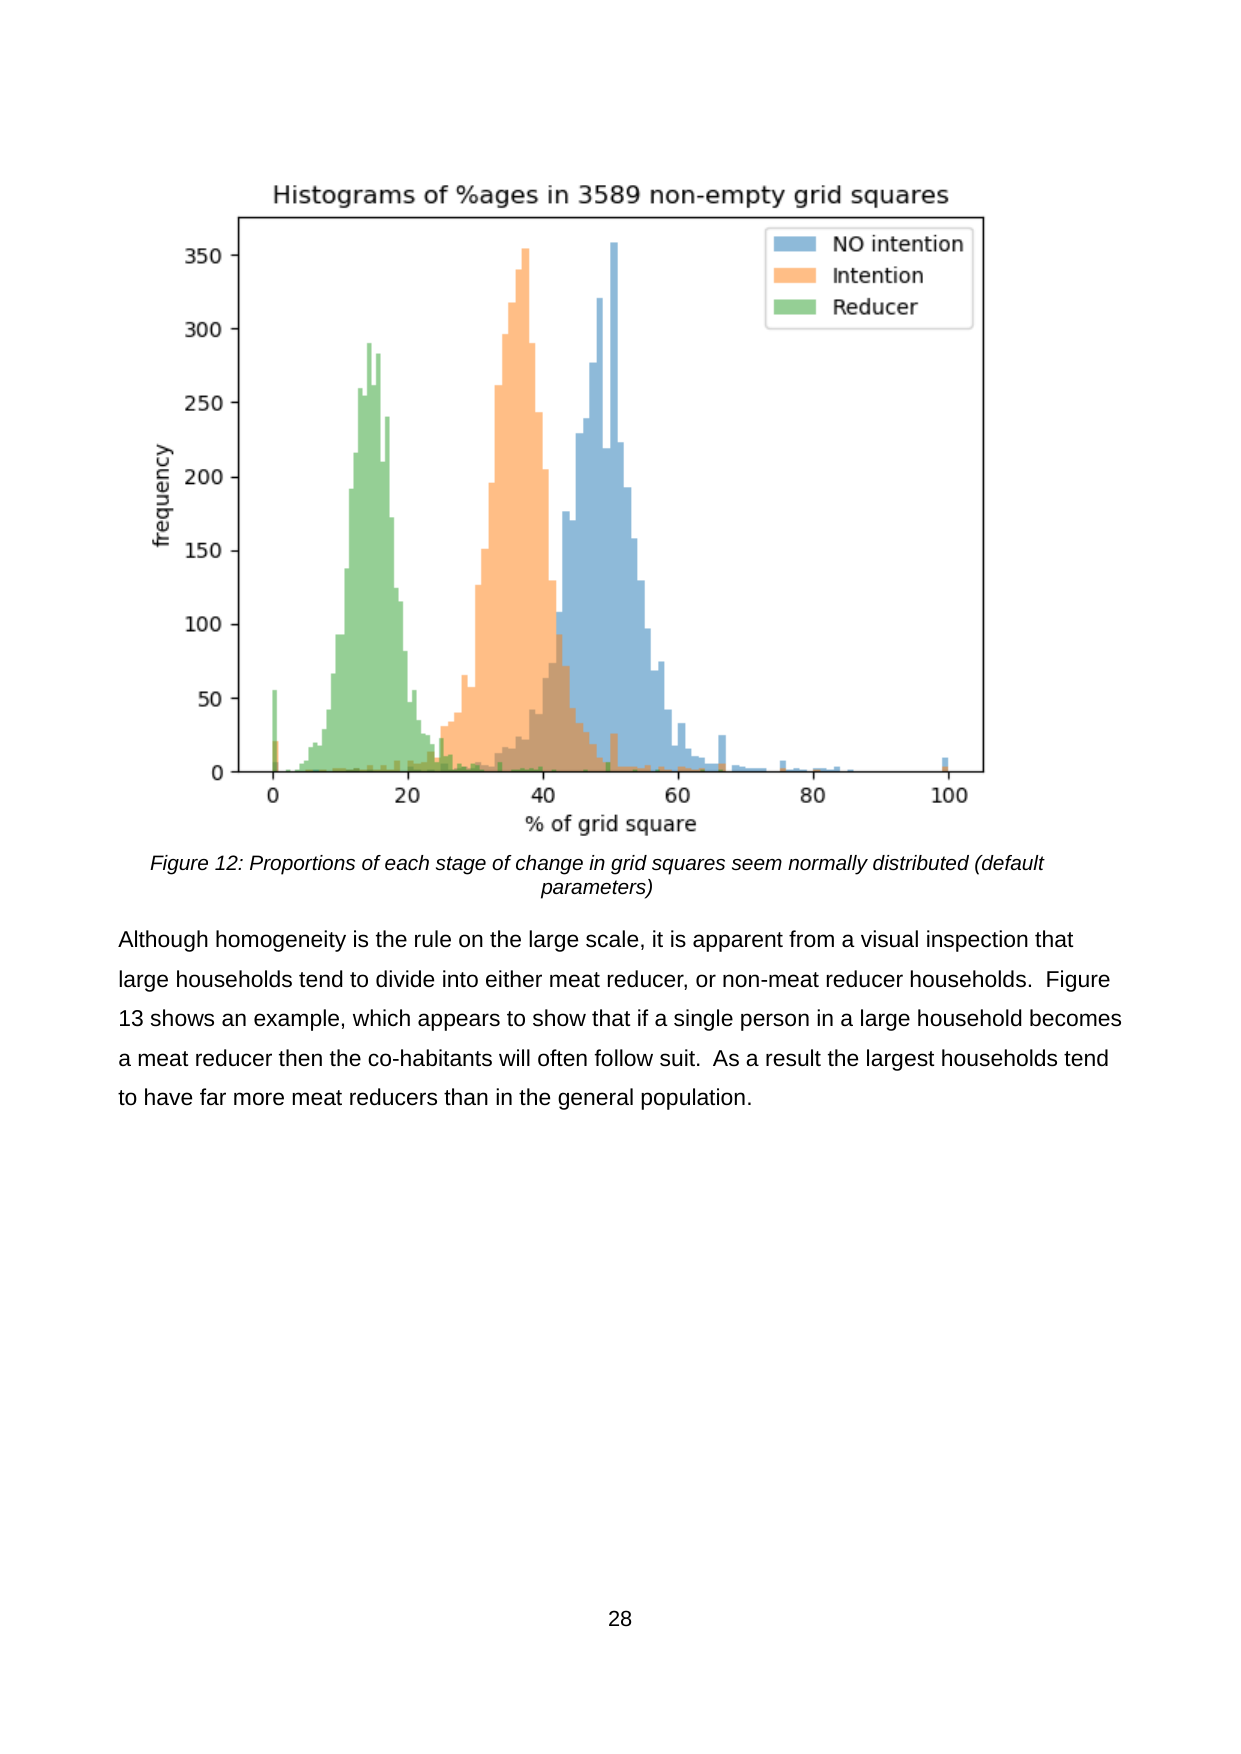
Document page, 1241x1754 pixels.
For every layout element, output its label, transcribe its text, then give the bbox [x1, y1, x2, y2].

picture [118, 130, 1079, 851]
text Figure 12: Proportions of each stage of change in grid squares seem normally distributed (default parameters) [118, 851, 1078, 898]
text Although homogeneity is the rule on the large scale, it is apparent from a visual inspection that large households tend to divide into either meat reducer, or non-meat reducer households. Figure 13 shows an example, which appears to show that if a single person in a large household becomes a meat reducer then the co-habitants will often follow suit. As a result the largest households tend to have far more meat reducers than in the general population. [118, 926, 1122, 1111]
